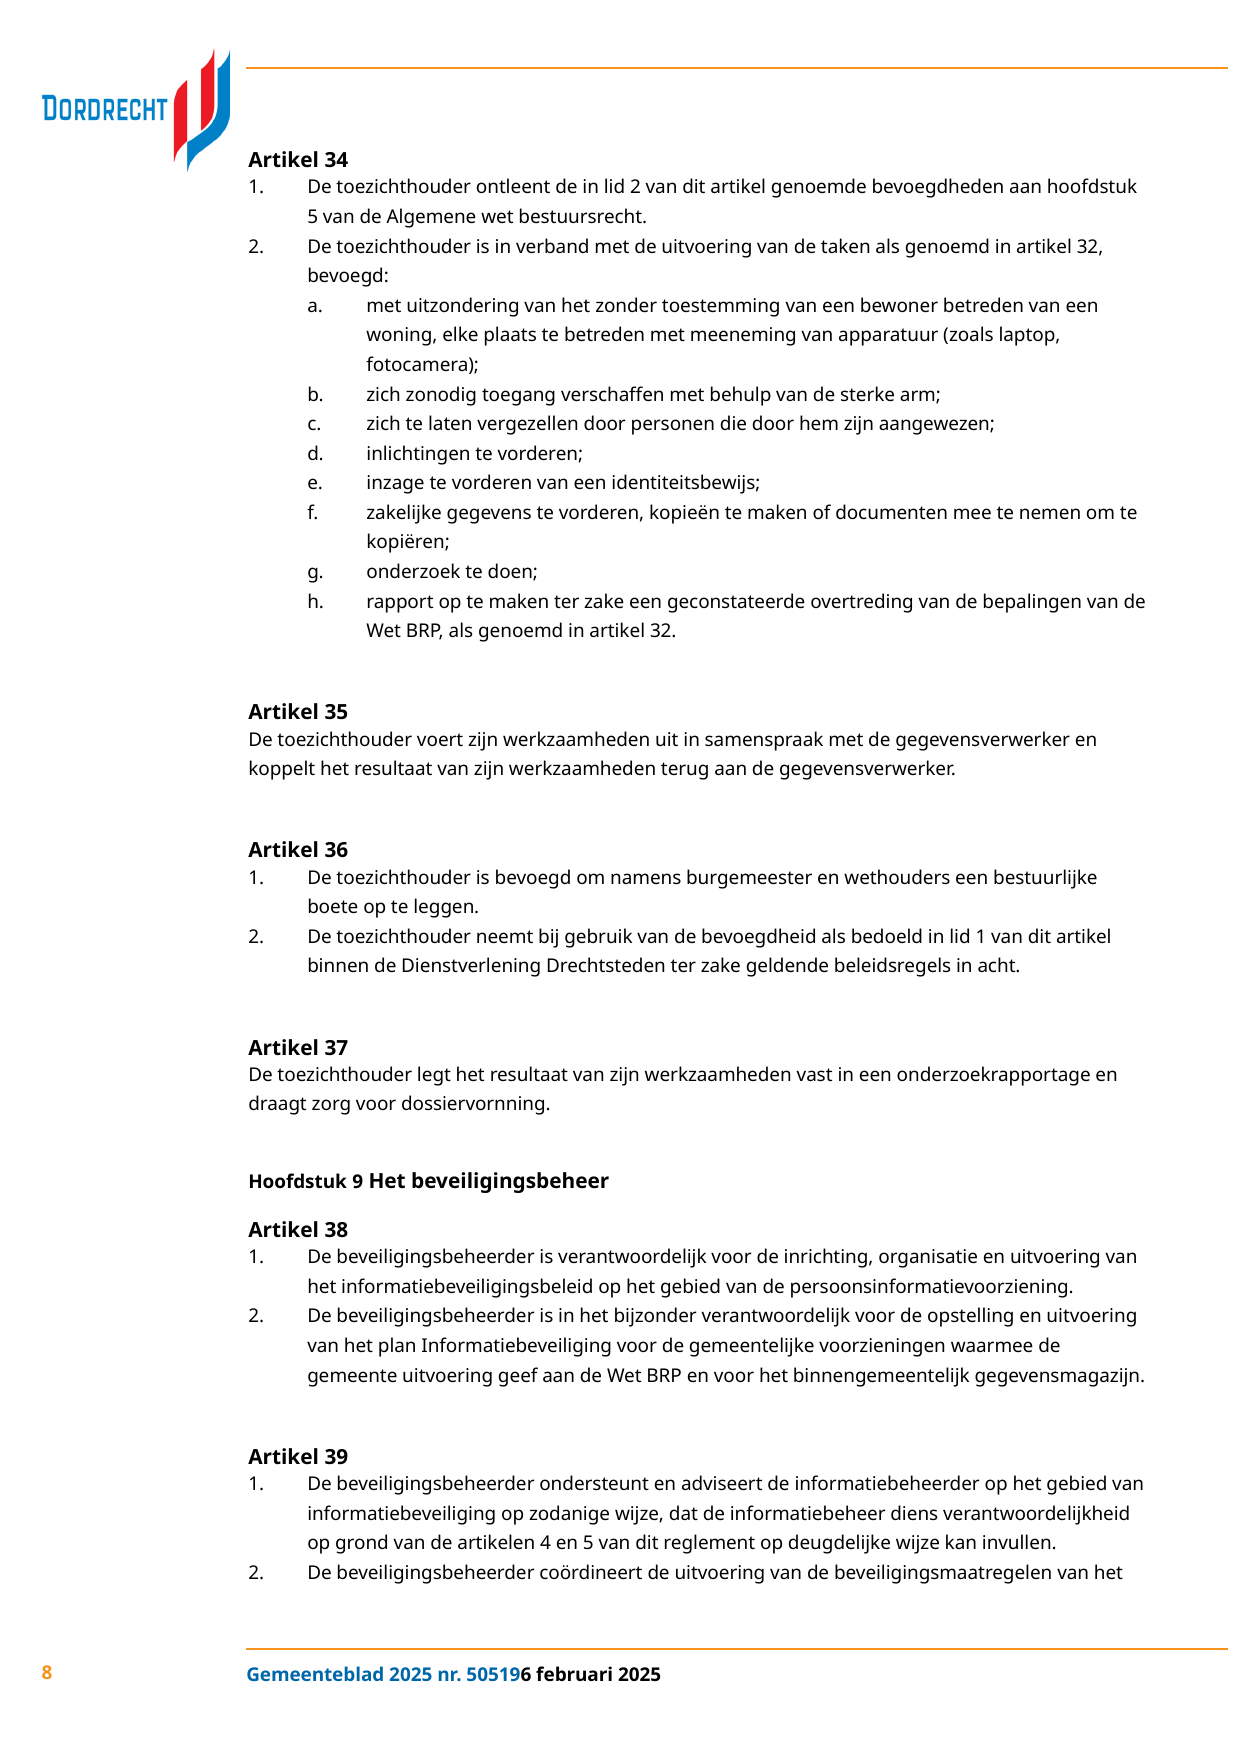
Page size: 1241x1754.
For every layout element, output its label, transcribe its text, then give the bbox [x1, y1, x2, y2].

list De toezichthouder is bevoegd om namens burgemeester en wethouders een bestuurlijke boete op te leggen. [248, 864, 1152, 919]
list inzage te vorderen van een identiteitsbewijs; [307, 469, 1152, 495]
picture [41, 47, 231, 172]
list De toezichthouder is in verband met de uitvoering van de taken als genoemd in artikel 32, bevoegd: [248, 233, 1152, 288]
text Artikel 37 [248, 1033, 1152, 1061]
text Artikel 36 [248, 835, 1152, 864]
text Hoofdstuk 9 Het beveiligingsbeheer [248, 1166, 1152, 1194]
list De beveiligingsbeheerder coördineert de uitvoering van de beveiligingsmaatregelen van het [248, 1559, 1152, 1585]
list zich te laten vergezellen door personen die door hem zijn aangewezen; [307, 410, 1152, 436]
text De toezichthouder voert zijn werkzaamheden uit in samenspraak met de gegevensverwerker en koppelt het resultaat van zijn werkzaamheden terug aan de gegevensverwerker. [248, 726, 1152, 781]
text Artikel 39 [248, 1442, 1152, 1470]
list zakelijke gegevens te vorderen, kopieën te maken of documenten mee te nemen om te kopiëren; [307, 499, 1152, 554]
list De beveiligingsbeheerder is verantwoordelijk voor de inrichting, organisatie en uitvoering van het informatiebeveiligingsbeleid op het gebied van de persoonsinformatievoorziening. [248, 1243, 1152, 1299]
list De toezichthouder ontleent de in lid 2 van dit artikel genoemde bevoegdheden aan hoofdstuk 5 van de Algemene wet bestuursrecht. [248, 174, 1152, 229]
text Artikel 38 [248, 1215, 1152, 1243]
list inlichtingen te vorderen; [307, 440, 1152, 466]
list rapport op te maken ter zake een geconstateerde overtreding van de bepalingen van de Wet BRP, als genoemd in artikel 32. [307, 588, 1152, 643]
list De toezichthouder neemt bij gebruik van de bevoegdheid als bedoeld in lid 1 van dit artikel binnen de Dienstverlening Drechtsteden ter zake geldende beleidsregels in acht. [248, 923, 1152, 978]
text Artikel 34 [248, 145, 1152, 174]
text Artikel 35 [248, 697, 1152, 726]
list De beveiligingsbeheerder ondersteunt en adviseert de informatiebeheerder op het gebied van informatiebeveiliging op zodanige wijze, dat de informatiebeheer diens verantwoordelijkheid op grond van de artikelen 4 en 5 van dit reglement op deugdelijke wijze kan invullen. [248, 1470, 1152, 1555]
list De beveiligingsbeheerder is in het bijzonder verantwoordelijk voor de opstelling en uitvoering van het plan Informatiebeveiliging voor de gemeentelijke voorzieningen waarmee de gemeente uitvoering geef aan de Wet BRP en voor het binnengemeentelijk gegevensmagazijn. [248, 1303, 1152, 1388]
list zich zonodig toegang verschaffen met behulp van de sterke arm; [307, 381, 1152, 406]
text De toezichthouder legt het resultaat van zijn werkzaamheden vast in een onderzoekrapportage en draagt zorg voor dossiervornning. [248, 1061, 1152, 1116]
list onderzoek te doen; [307, 558, 1152, 584]
list met uitzondering van het zonder toestemming van een bewoner betreden van een woning, elke plaats te betreden met meeneming van apparatuur (zoals laptop, fotocamera); [307, 292, 1152, 377]
